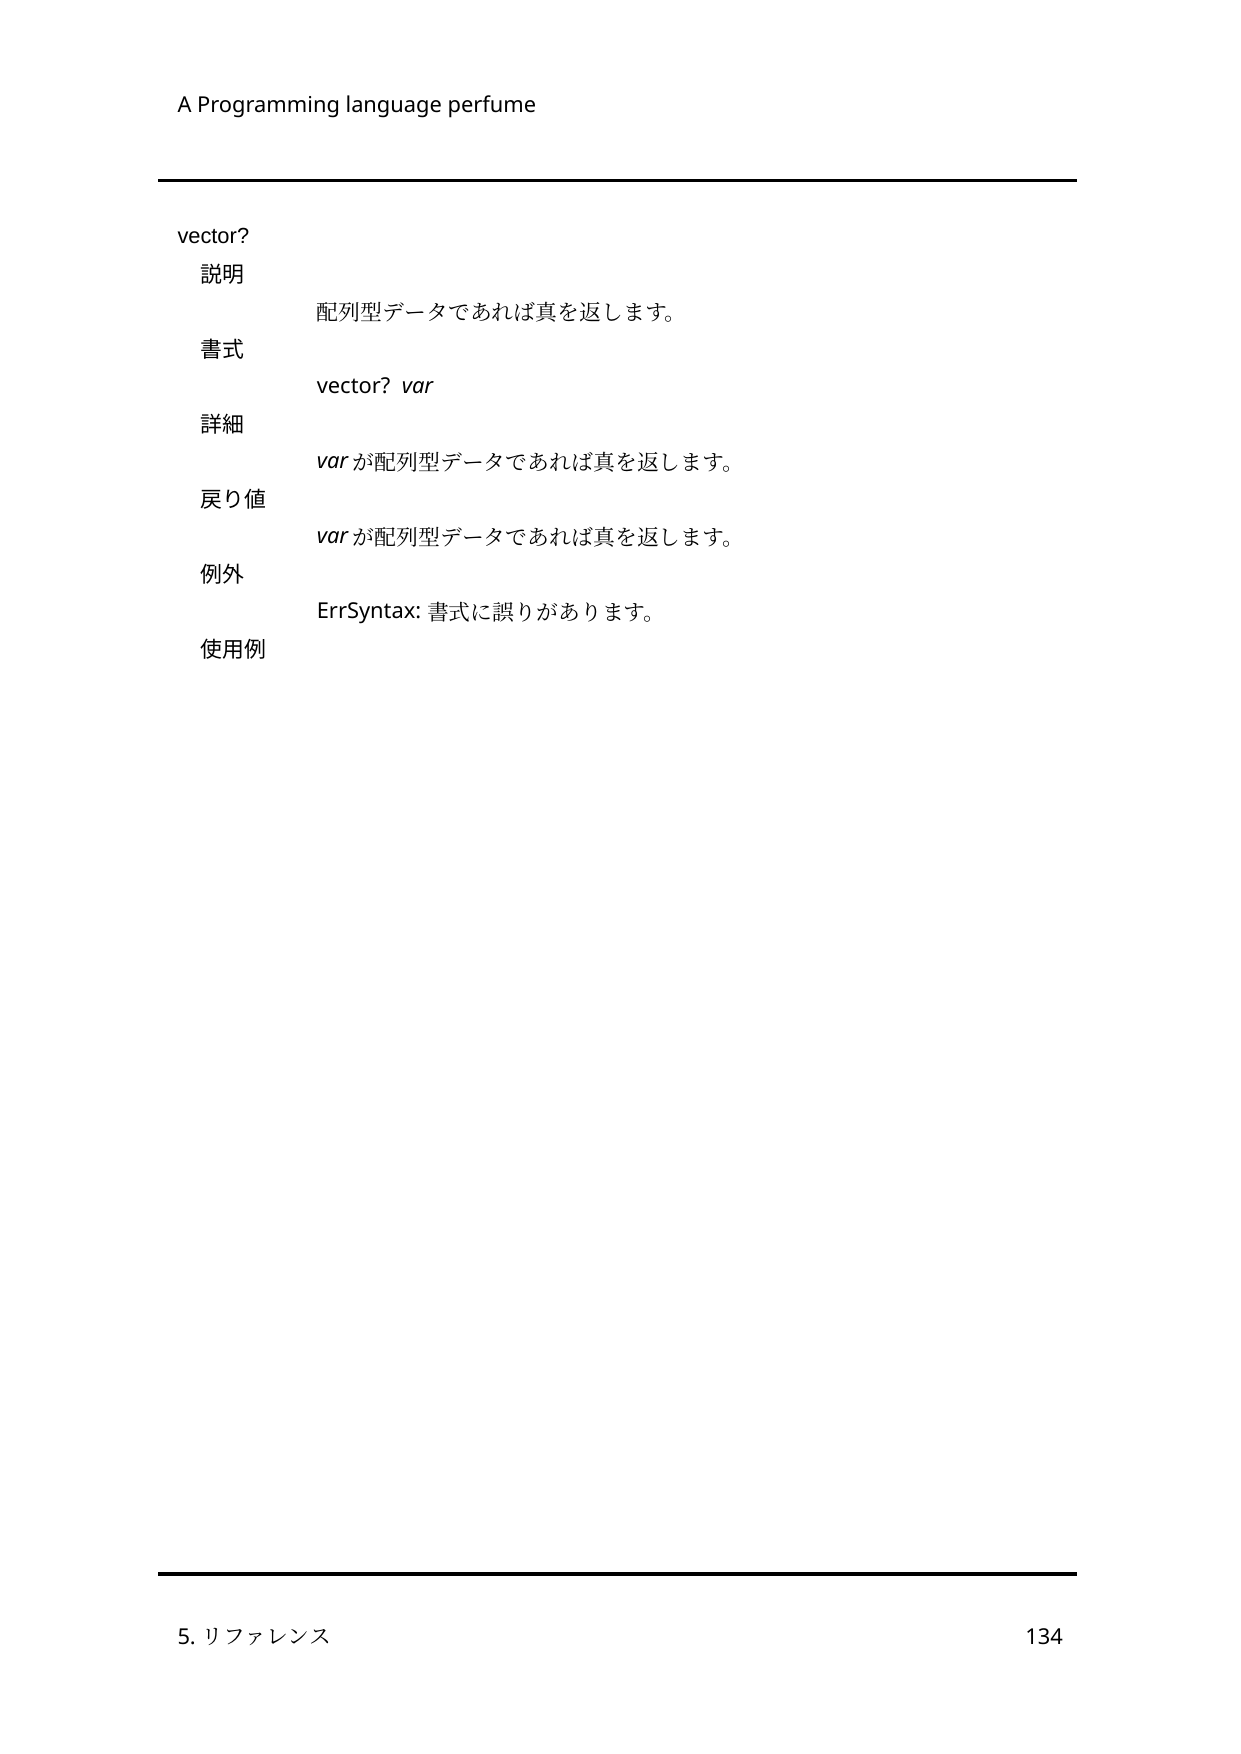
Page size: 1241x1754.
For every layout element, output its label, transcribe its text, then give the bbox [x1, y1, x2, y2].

table_cell varが配列型データであれば真を返します。 [317, 479, 1063, 554]
table_header 配列型データであれば真を返します。 [317, 254, 1063, 329]
table_cell 例外 [200, 554, 317, 629]
table_cell 書式 [200, 329, 317, 404]
table_cell vector? var [317, 329, 1063, 404]
table_cell 詳細 [200, 404, 317, 479]
table_header 説明 [200, 254, 317, 329]
table_cell 戻り値 [200, 479, 317, 554]
table_cell 使用例 [200, 629, 317, 704]
subtitle vector? [177, 217, 1063, 254]
table_cell ErrSyntax: 書式に誤りがあります。 [317, 554, 1063, 629]
table_cell varが配列型データであれば真を返します。 [317, 404, 1063, 479]
table_cell [317, 629, 1063, 704]
